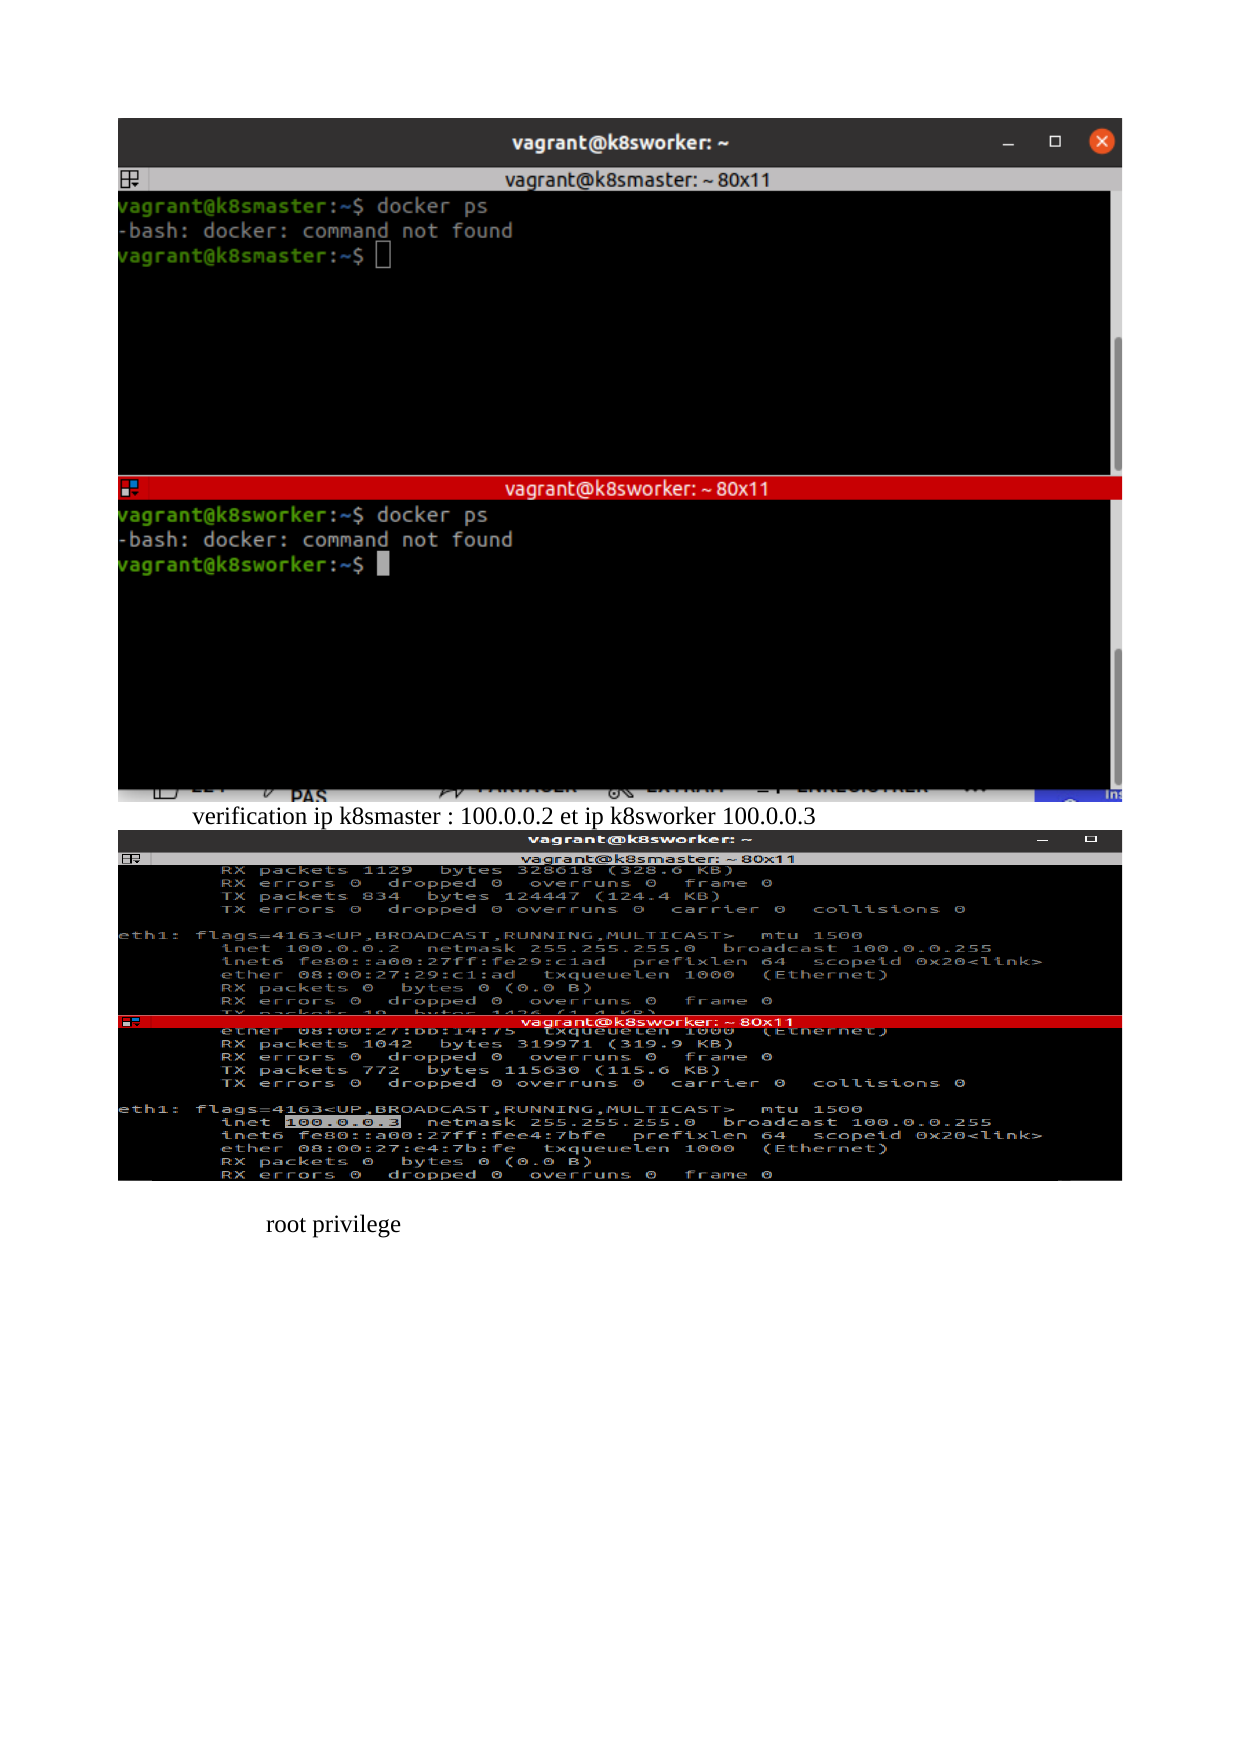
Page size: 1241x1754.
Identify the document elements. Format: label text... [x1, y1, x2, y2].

text root privilege [118, 1181, 1122, 1238]
picture [118, 118, 1123, 802]
picture [118, 830, 1123, 1181]
text verification ip k8smaster : 100.0.0.2 et ip k8sworker 100.0.0.3 [118, 802, 1122, 830]
